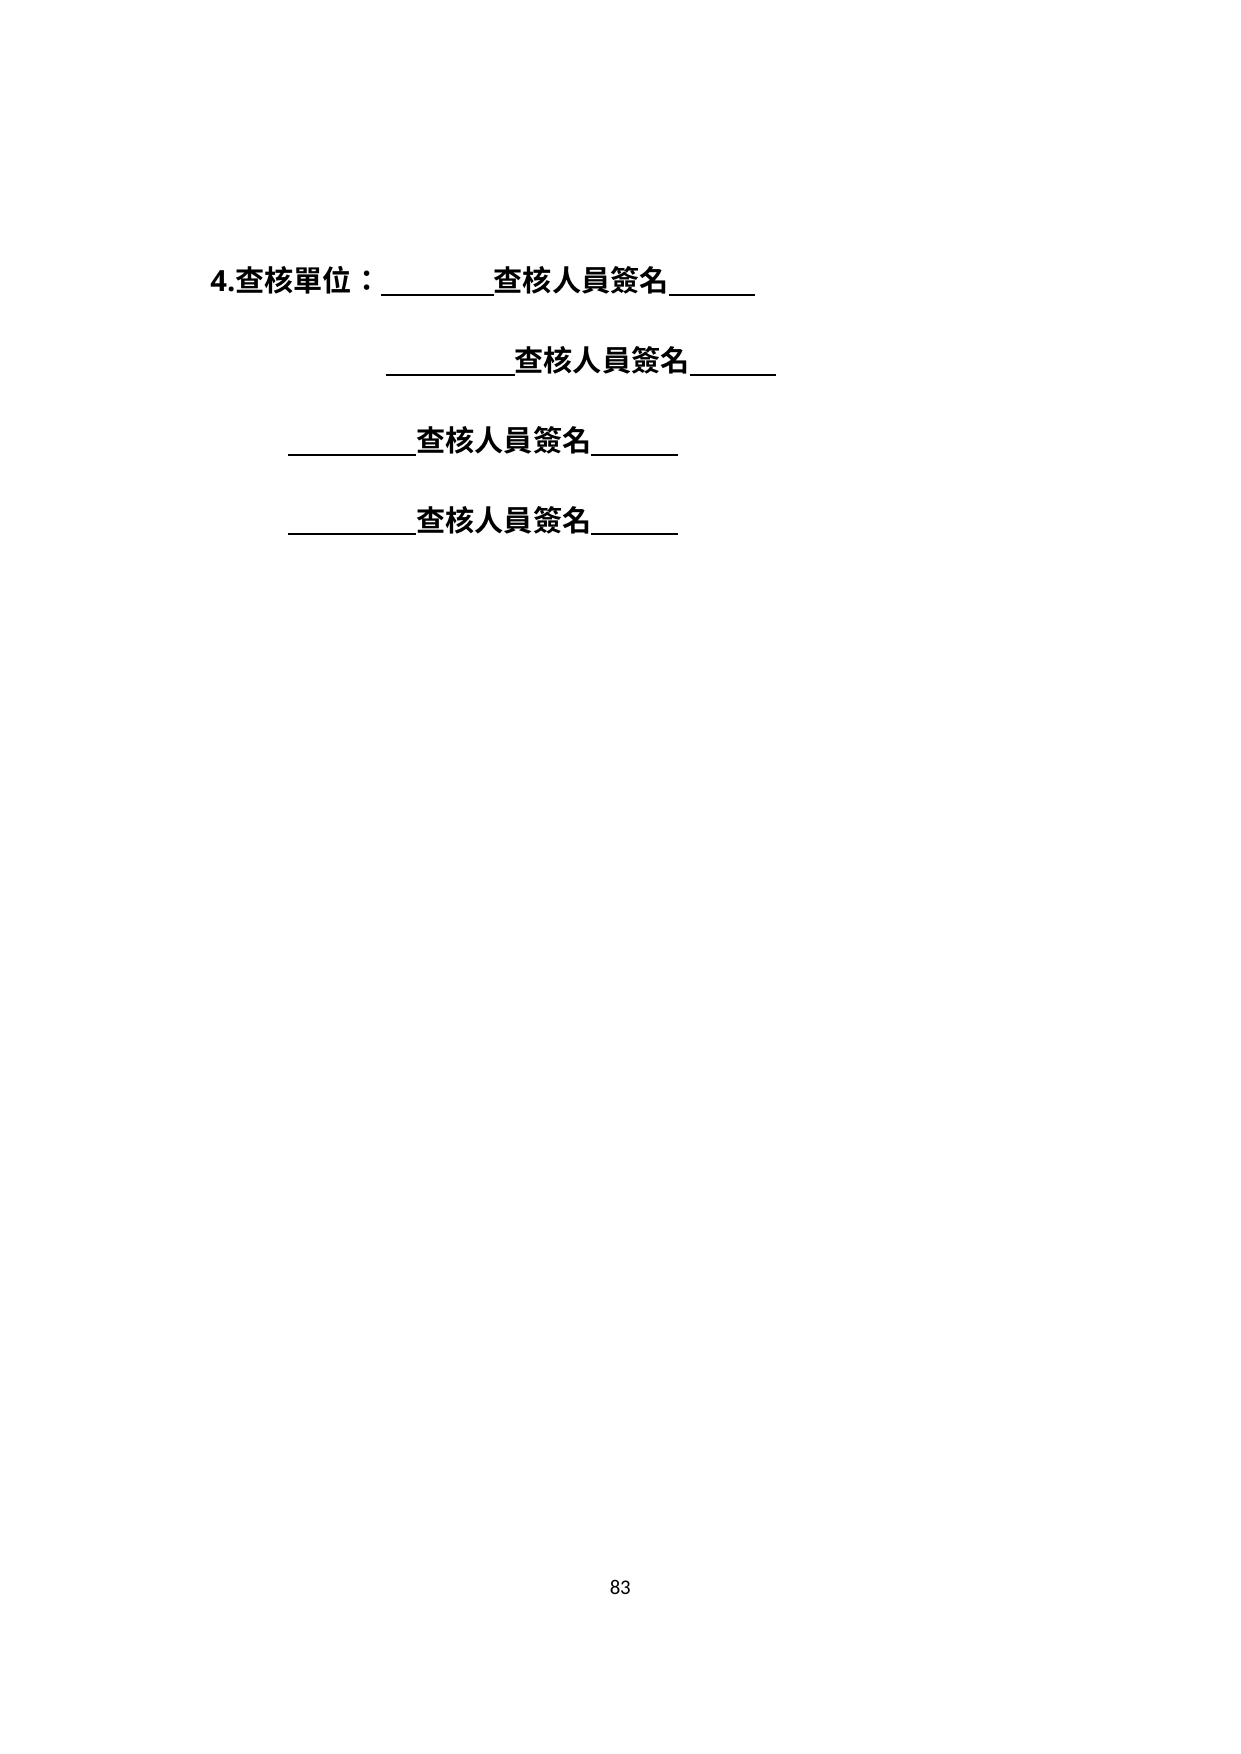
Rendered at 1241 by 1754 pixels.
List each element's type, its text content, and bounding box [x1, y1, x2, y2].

text 查核人員簽名 [196, 321, 1053, 396]
text 查核人員簽名 [181, 481, 1053, 556]
text 查核人員簽名 [181, 401, 1053, 476]
text 4.查核單位： 查核人員簽名 [196, 241, 1053, 316]
